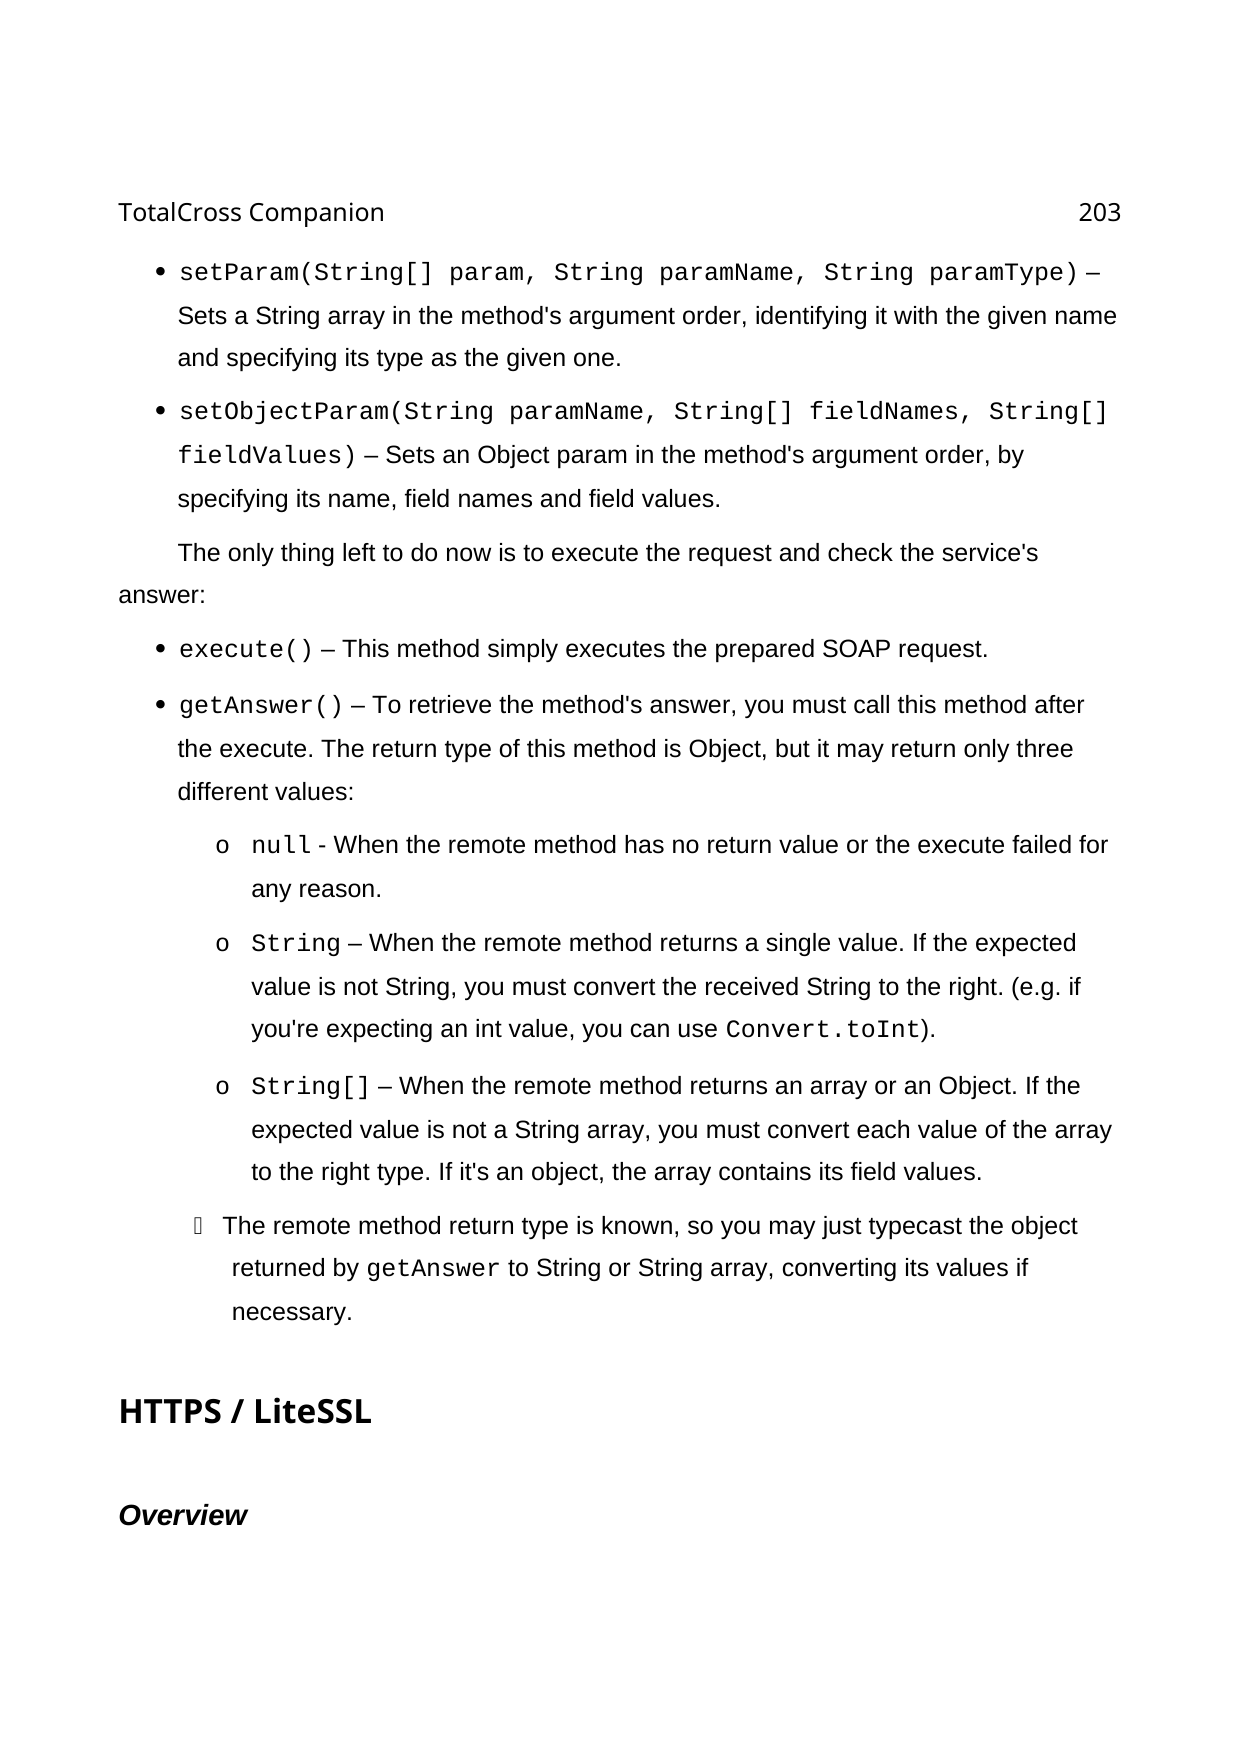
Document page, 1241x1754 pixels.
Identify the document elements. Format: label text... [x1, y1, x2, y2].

list getAnswer() – To retrieve the method's answer, you must call this method after the execute. The return type of this method is Object, but it may return only three different values: [156, 691, 1122, 805]
subtitle Overview [118, 1498, 1122, 1531]
list setObjectParam(String paramName, String[] fieldNames, String[] fieldValues) – Sets an Object param in the method's argument order, by specifying its name, field names and field values. [156, 398, 1122, 513]
list The remote method return type is known, so you may just typecast the object returned by getAnswer to String or String array, converting its values if necessary. [194, 1212, 1122, 1326]
subtitle HTTPS / LiteSSL [118, 1387, 1122, 1433]
list setParam(String[] param, String paramName, String paramType) – Sets a String array in the method's argument order, identifying it with the given name and specifying its type as the given one. [156, 258, 1122, 372]
list execute() – This method simply executes the prepared SOAP request. [156, 634, 1122, 664]
text The only thing left to do now is to execute the request and check the service's answer: [118, 539, 1122, 609]
list String – When the remote method returns a single value. If the expected value is not String, you must convert the received String to the right. (e.g. if you're expecting an int value, you can use Convert.toInt). [215, 929, 1122, 1045]
list String[] – When the remote method returns an array or an Object. If the expected value is not a String array, you must convert each value of the array to the right type. If it's an object, the array contains its field values. [215, 1072, 1122, 1186]
list null - When the remote method has no return value or the execute failed for any reason. [215, 831, 1122, 903]
